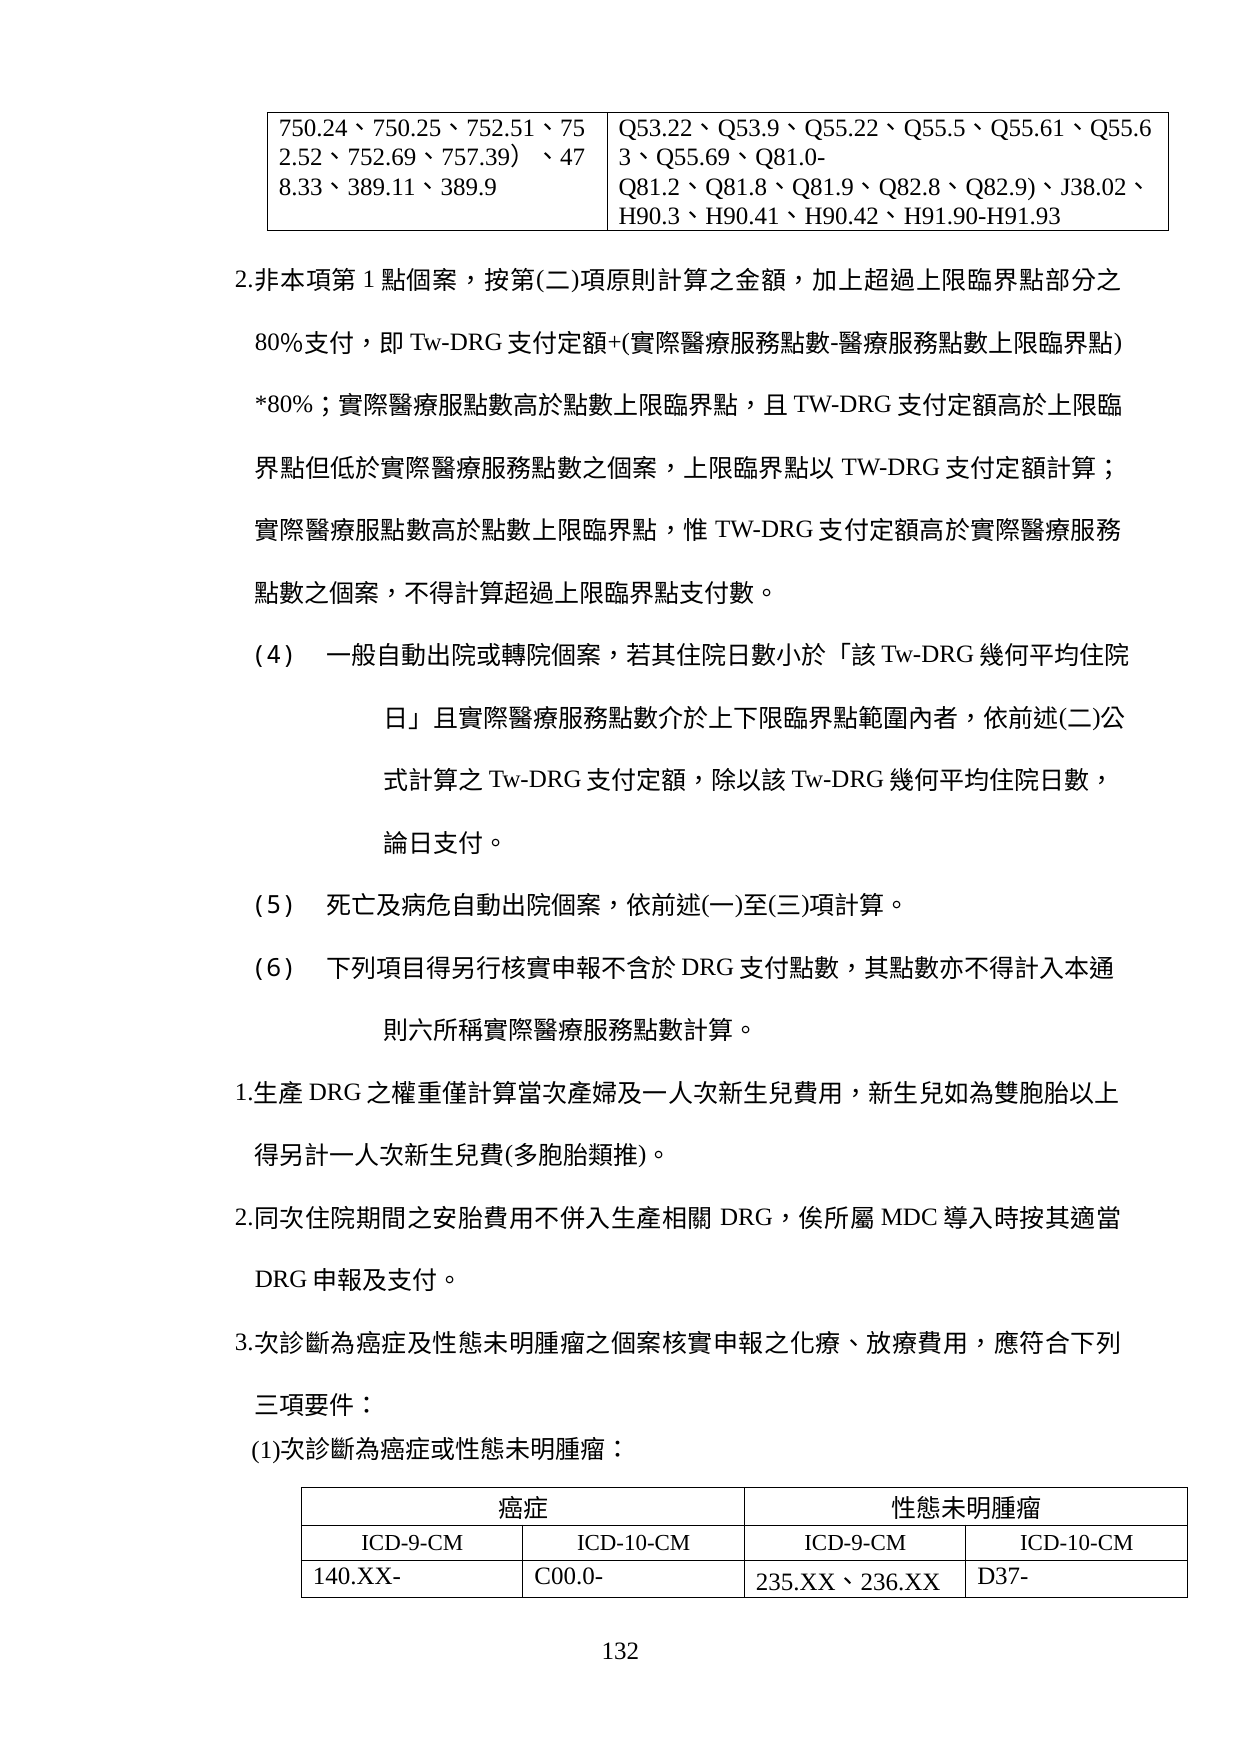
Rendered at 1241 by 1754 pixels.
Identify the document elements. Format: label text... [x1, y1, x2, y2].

list 一般自動出院或轉院個案，若其住院日數小於「該Tw-DRG幾何平均住院日」且實際醫療服務點數介於上下限臨界點範圍內者，依前述(二)公式計算之Tw-DRG支付定額，除以該Tw-DRG幾何平均住院日數，論日支付。 [251, 612, 1134, 862]
table_cell 235.XX、236.XX [745, 1561, 965, 1597]
table_header 性態未明腫瘤 [745, 1488, 1187, 1524]
table_cell ICD-9-CM [302, 1526, 522, 1560]
table_cell ICD-9-CM [745, 1526, 965, 1560]
text 2.同次住院期間之安胎費用不併入生產相關DRG，俟所屬MDC導入時按其適當DRG申報及支付。 [234, 1175, 1122, 1300]
text 3.次診斷為癌症及性態未明腫瘤之個案核實申報之化療、放療費用，應符合下列三項要件： [234, 1300, 1122, 1425]
table_header 癌症 [302, 1488, 744, 1524]
text 2.非本項第1點個案，按第(二)項原則計算之金額，加上超過上限臨界點部分之80％支付，即Tw-DRG支付定額+(實際醫療服務點數-醫療服務點數上限臨界點)*80%；實際醫療服點數高於點數上限臨界點，且TW-DRG支付定額高於上限臨界點但低於實際醫療服務點數之個案，上限臨界點以TW-DRG支付定額計算；實際醫療服點數高於點數上限臨界點，惟TW-DRG支付定額高於實際醫療服務點數之個案，不得計算超過上限臨界點支付數。 [234, 237, 1122, 612]
table_cell C00.0- [523, 1561, 744, 1597]
text (1)次診斷為癌症或性態未明腫瘤： [251, 1425, 1122, 1466]
list 下列項目得另行核實申報不含於DRG支付點數，其點數亦不得計入本通則六所稱實際醫療服務點數計算。 [251, 925, 1134, 1050]
table_cell 750.24、750.25、752.51、752.52、752.69、757.39）、478.33、389.11、389.9 [268, 113, 607, 230]
table_cell D37- [966, 1561, 1187, 1597]
table_cell ICD-10-CM [966, 1526, 1187, 1560]
text 1.生產DRG之權重僅計算當次產婦及一人次新生兒費用，新生兒如為雙胞胎以上得另計一人次新生兒費(多胞胎類推)。 [234, 1050, 1122, 1175]
list 死亡及病危自動出院個案，依前述(一)至(三)項計算。 [251, 862, 1134, 925]
table_cell Q53.22、Q53.9、Q55.22、Q55.5、Q55.61、Q55.63、Q55.69、Q81.0-Q81.2、Q81.8、Q81.9、Q82.8、Q82.9)、J38.02、H90.3、H90.41、H90.42、H91.90-H91.93 [608, 113, 1168, 230]
table_cell ICD-10-CM [523, 1526, 744, 1560]
table_cell 140.XX- [302, 1561, 522, 1597]
